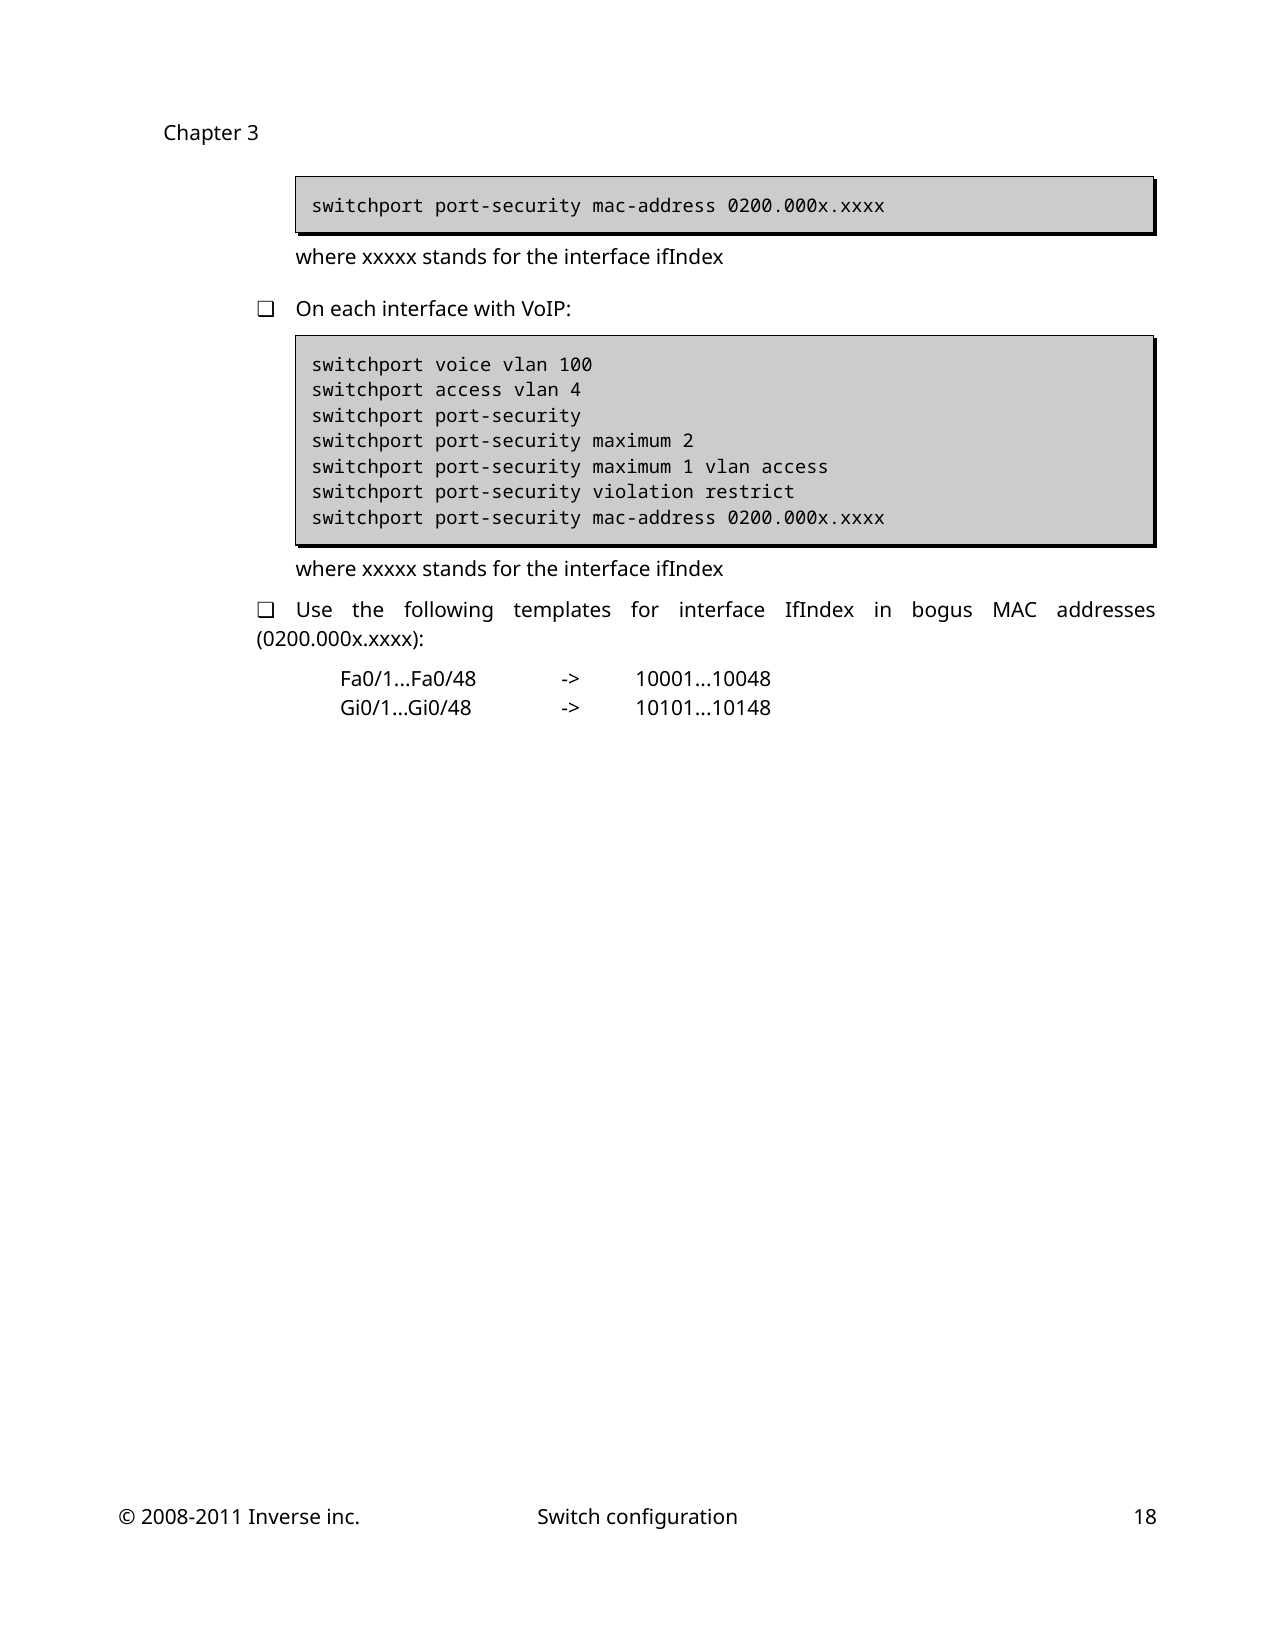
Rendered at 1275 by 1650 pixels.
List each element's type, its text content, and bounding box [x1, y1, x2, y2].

text where xxxxx stands for the interface ifIndex [295, 554, 1157, 583]
text where xxxxx stands for the interface ifIndex [295, 242, 1157, 271]
list ❏ Use the following templates for interface IfIndex in bogus MAC addresses (0200.000x.xxxx): [256, 595, 1157, 652]
text switchport port-security mac-address 0200.000x.xxxx [296, 177, 1153, 232]
list ❏ On each interface with VoIP: [256, 294, 1157, 323]
text switchport voice vlan 100 switchport access vlan 4 switchport port-security switchport port-security maximum 2 switchport port-security maximum 1 vlan access switchport port-security violation restrict switchport port-security mac-address 0200.000x.xxxx [296, 336, 1153, 544]
list Fa0/1...Fa0/48 -> 10001...10048 Gi0/1...Gi0/48 -> 10101...10148 [302, 664, 1157, 721]
